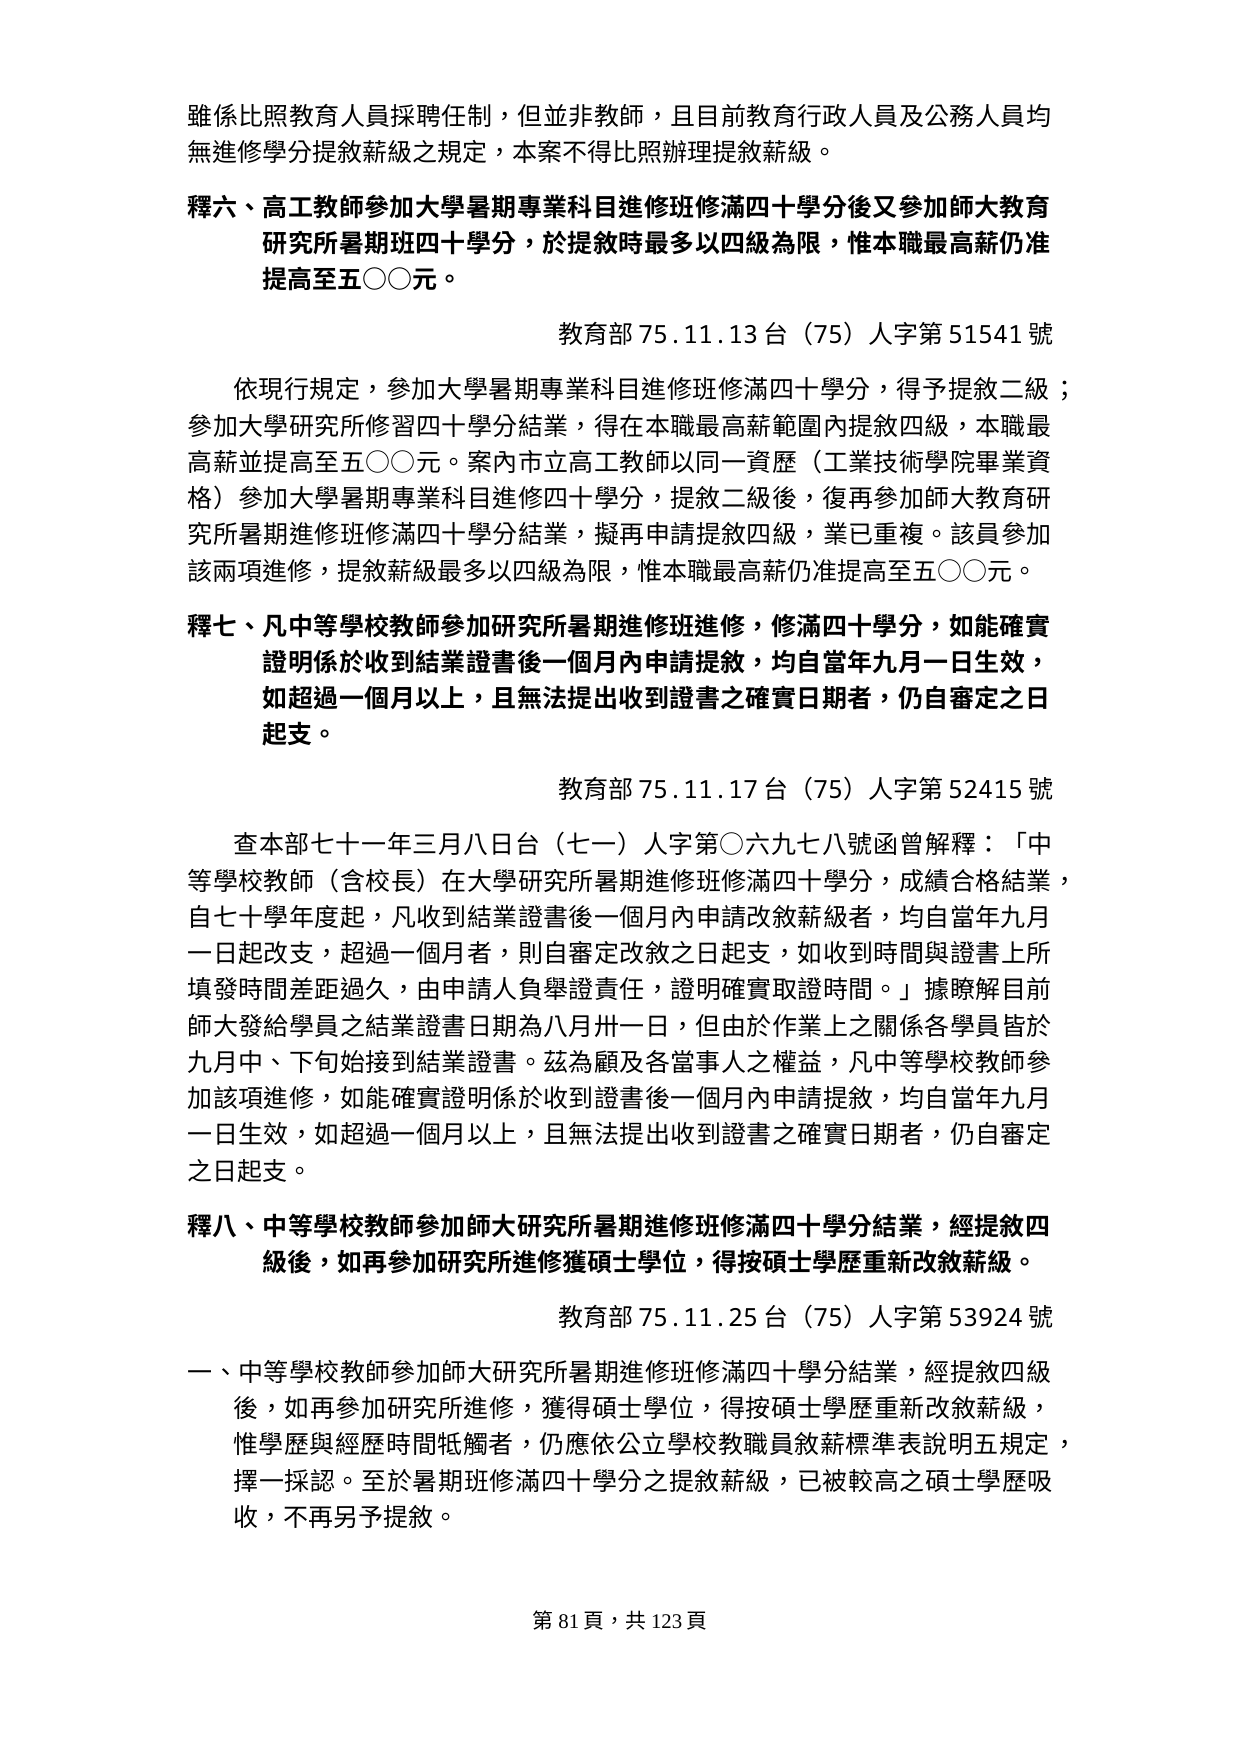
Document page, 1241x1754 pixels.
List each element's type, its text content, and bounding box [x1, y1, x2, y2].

text 釋七、 凡中等學校教師參加研究所暑期進修班進修，修滿四十學分，如能確實證明係於收到結業證書後一個月內申請提敘，均自當年九月一日生效，如超過一個月以上，且無法提出收到證書之確實日期者，仍自審定之日起支。 [187, 606, 1053, 751]
text 釋六、 高工教師參加大學暑期專業科目進修班修滿四十學分後又參加師大教育研究所暑期班四十學分，於提敘時最多以四級為限，惟本職最高薪仍准提高至五○○元。 [187, 187, 1053, 296]
text 教育部75.11.25台（75）人字第53924號 [187, 1297, 1053, 1334]
text 依現行規定，參加大學暑期專業科目進修班修滿四十學分，得予提敘二級；參加大學研究所修習四十學分結業，得在本職最高薪範圍內提敘四級，本職最高薪並提高至五○○元。案內市立高工教師以同一資歷（工業技術學院畢業資格）參加大學暑期專業科目進修四十學分，提敘二級後，復再參加師大教育研究所暑期進修班修滿四十學分結業，擬再申請提敘四級，業已重複。該員參加該兩項進修，提敘薪級最多以四級為限，惟本職最高薪仍准提高至五○○元。 [187, 370, 1053, 587]
text 一、中等學校教師參加師大研究所暑期進修班修滿四十學分結業，經提敘四級後，如再參加研究所進修，獲得碩士學位，得按碩士學歷重新改敘薪級，惟學歷與經歷時間牴觸者，仍應依公立學校教職員敘薪標準表說明五規定，擇一採認。至於暑期班修滿四十學分之提敘薪級，已被較高之碩士學歷吸收，不再另予提敘。 [187, 1352, 1053, 1534]
text 查本部七十一年三月八日台（七一）人字第○六九七八號函曾解釋：「中等學校教師（含校長）在大學研究所暑期進修班修滿四十學分，成績合格結業，自七十學年度起，凡收到結業證書後一個月內申請改敘薪級者，均自當年九月一日起改支，超過一個月者，則自審定改敘之日起支，如收到時間與證書上所填發時間差距過久，由申請人負舉證責任，證明確實取證時間。」據瞭解目前師大發給學員之結業證書日期為八月卅一日，但由於作業上之關係各學員皆於九月中、下旬始接到結業證書。茲為顧及各當事人之權益，凡中等學校教師參加該項進修，如能確實證明係於收到證書後一個月內申請提敘，均自當年九月一日生效，如超過一個月以上，且無法提出收到證書之確實日期者，仍自審定之日起支。 [187, 825, 1053, 1187]
text 教育部75.11.17台（75）人字第52415號 [187, 770, 1053, 806]
text 釋八、 中等學校教師參加師大研究所暑期進修班修滿四十學分結業，經提敘四級後，如再參加研究所進修獲碩士學位，得按碩士學歷重新改敘薪級。 [187, 1206, 1053, 1279]
text 教育部75.11.13台（75）人字第51541號 [187, 315, 1053, 351]
text 雖係比照教育人員採聘任制，但並非教師，且目前教育行政人員及公務人員均無進修學分提敘薪級之規定，本案不得比照辦理提敘薪級。 [187, 96, 1053, 169]
